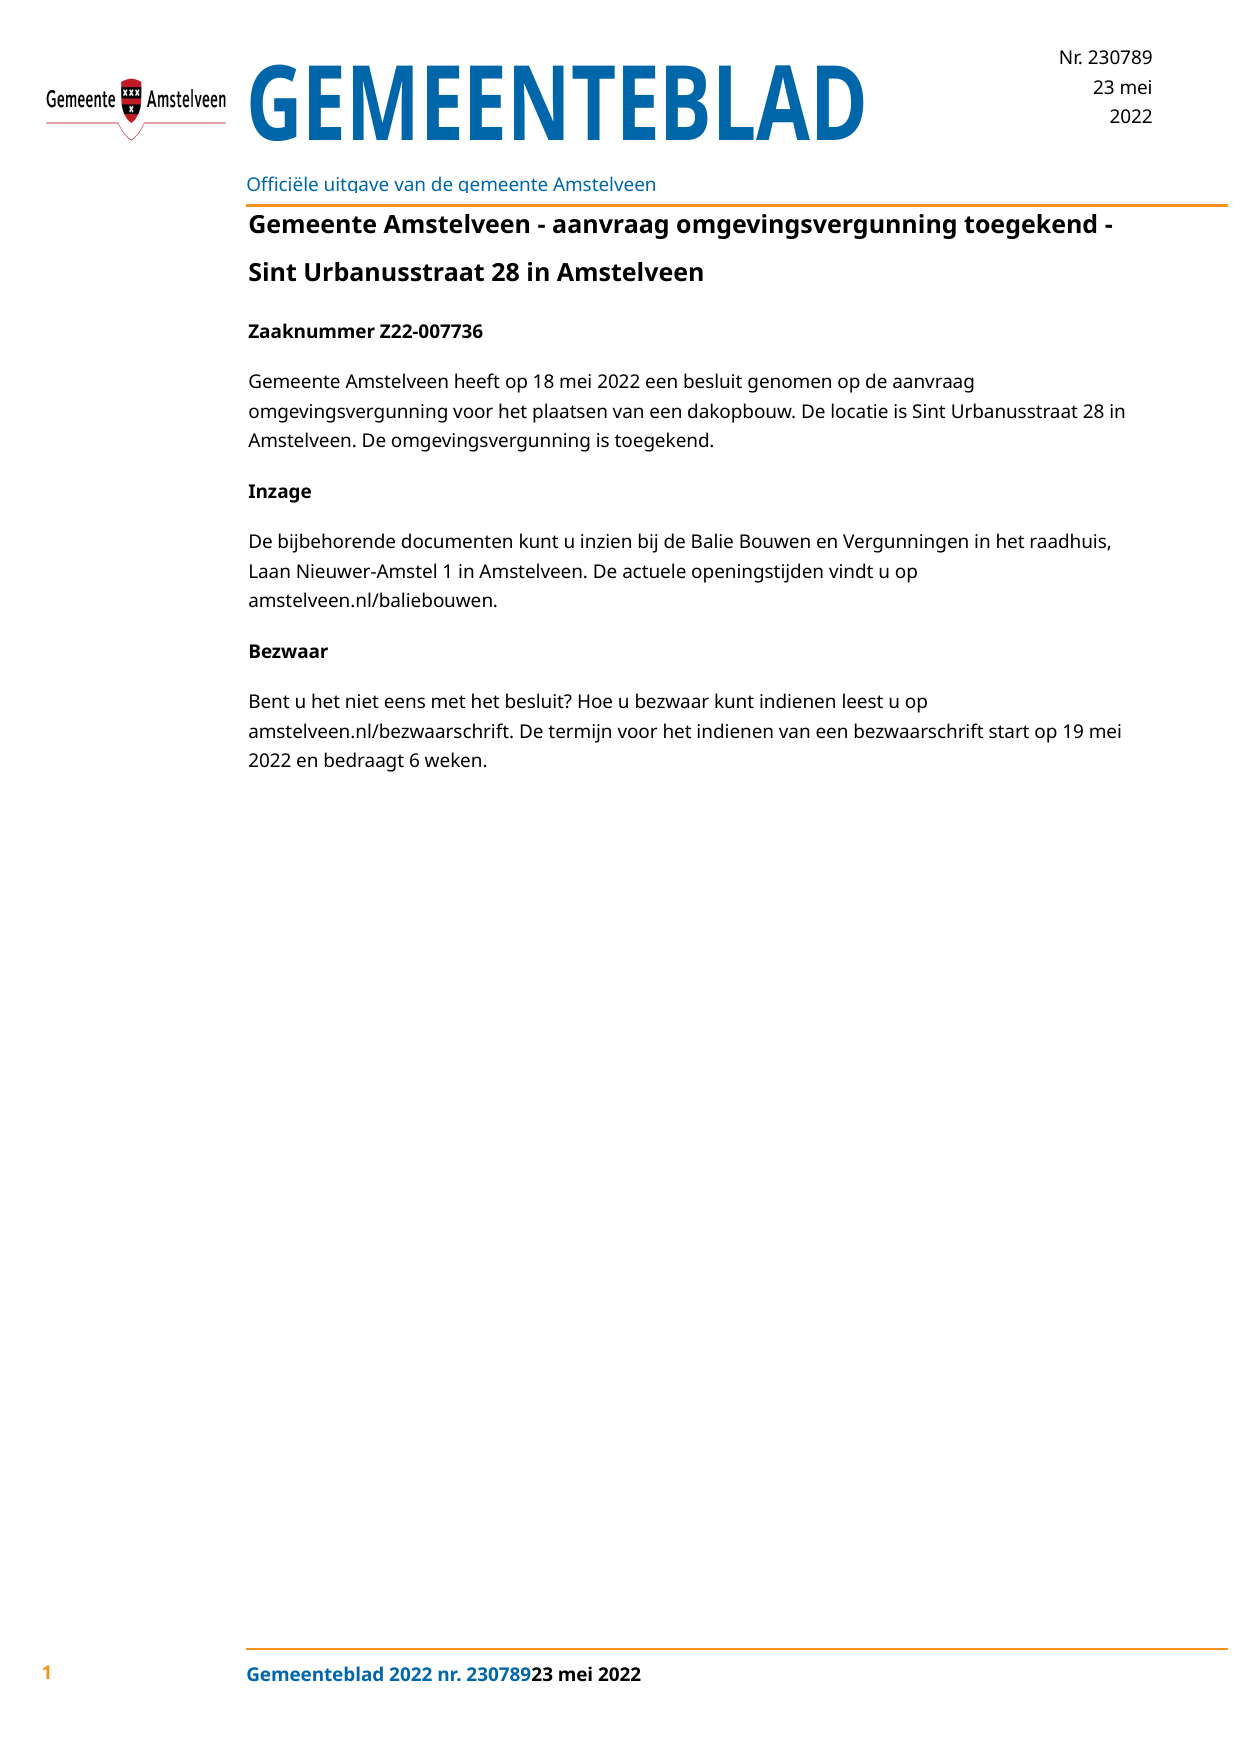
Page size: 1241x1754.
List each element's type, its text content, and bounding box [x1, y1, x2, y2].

text Gemeente Amstelveen heeft op 18 mei 2022 een besluit genomen op de aanvraag omgevingsvergunning voor het plaatsen van een dakopbouw. De locatie is Sint Urbanusstraat 28 in Amstelveen. De omgevingsvergunning is toegekend. [248, 368, 1152, 453]
text Bent u het niet eens met het besluit? Hoe u bezwaar kunt indienen leest u op amstelveen.nl/bezwaarschrift. De termijn voor het indienen van een bezwaarschrift start op 19 mei 2022 en bedraagt 6 weken. [248, 688, 1152, 773]
text Inzage [248, 478, 1152, 504]
text Zaaknummer Z22-007736 [248, 318, 1152, 344]
picture [41, 47, 231, 172]
text Gemeente Amstelveen - aanvraag omgevingsvergunning toegekend - Sint Urbanusstraat 28 in Amstelveen [248, 207, 1152, 288]
text De bijbehorende documenten kunt u inzien bij de Balie Bouwen en Vergunningen in het raadhuis, Laan Nieuwer-Amstel 1 in Amstelveen. De actuele openingstijden vindt u op amstelveen.nl/baliebouwen. [248, 528, 1152, 613]
text Bezwaar [248, 638, 1152, 664]
